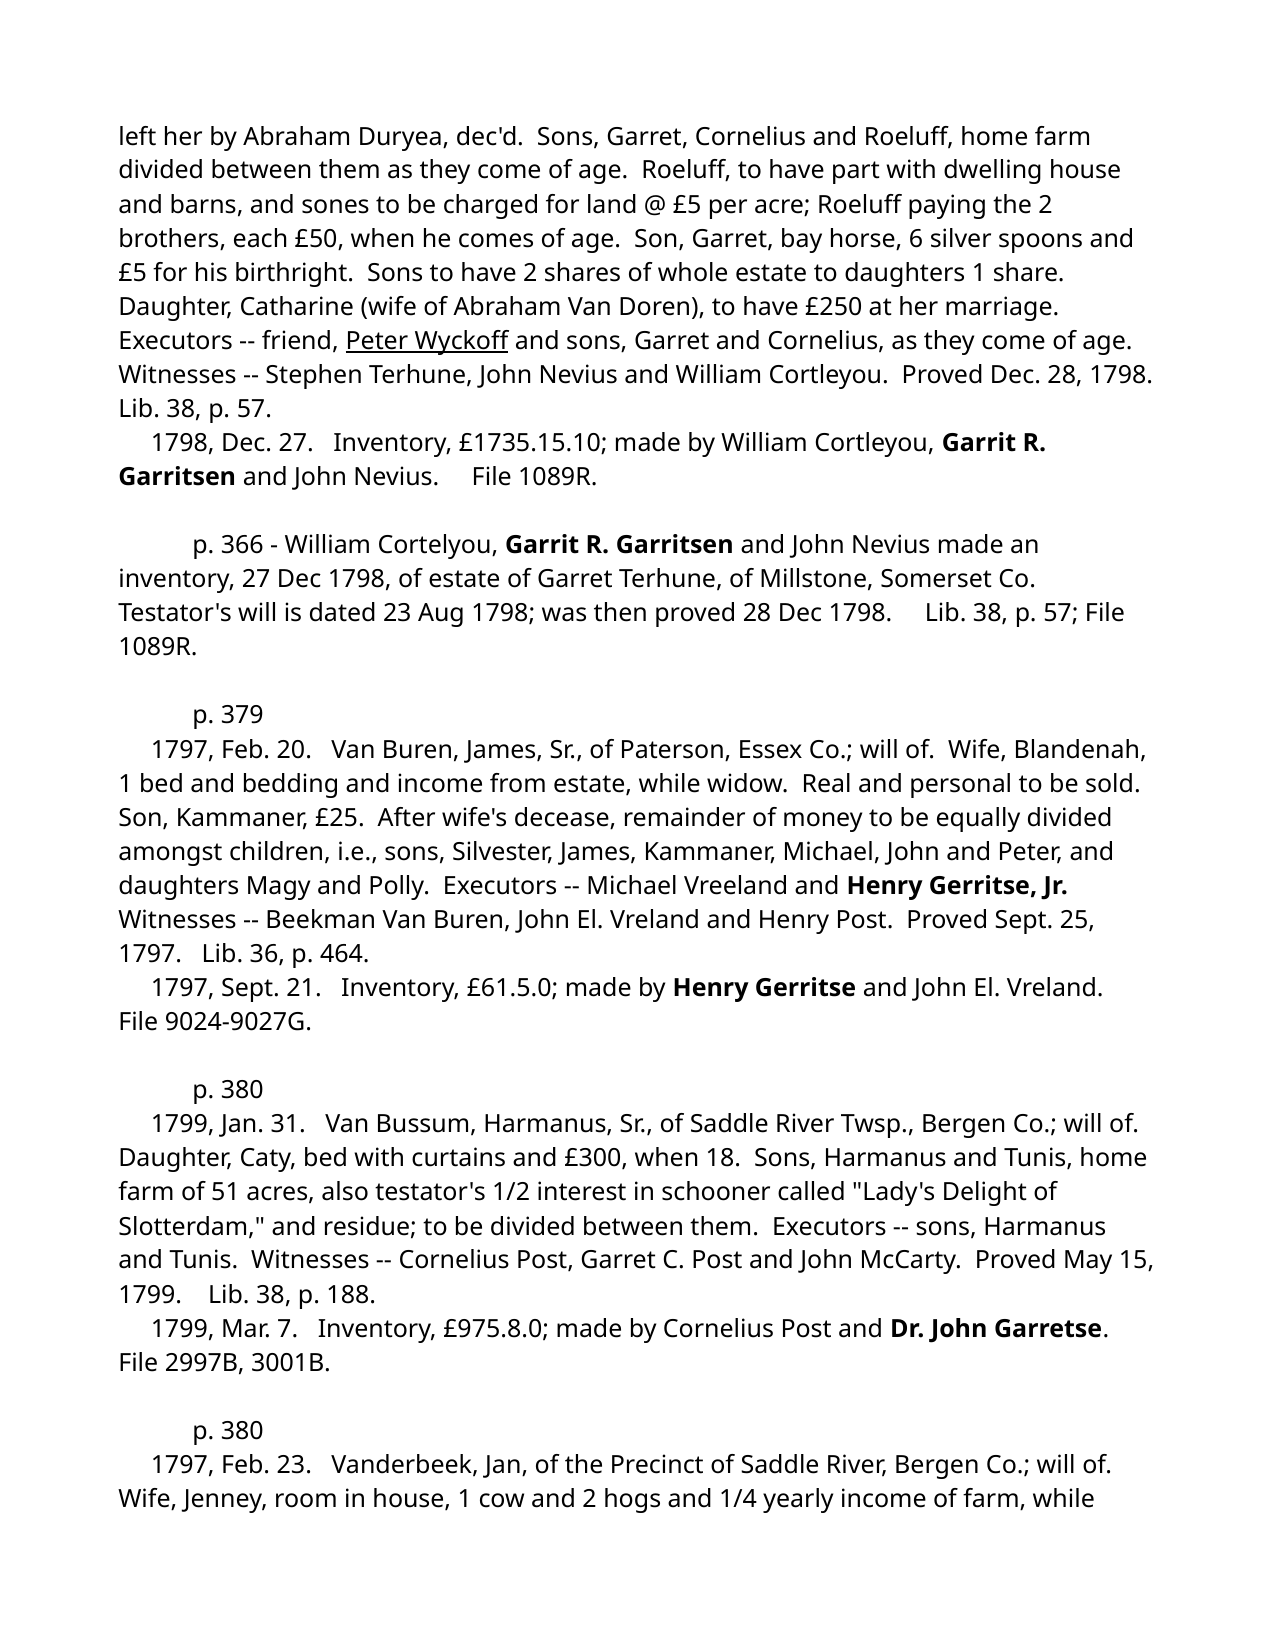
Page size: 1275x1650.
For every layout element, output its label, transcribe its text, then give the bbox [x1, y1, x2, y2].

text 1798, Dec. 27. Inventory, £1735.15.10; made by William Cortleyou, Garrit R. Garritsen and John Nevius. File 1089R. [118, 425, 1157, 493]
text File 9024-9027G. [118, 1004, 1157, 1038]
text File 2997B, 3001B. [118, 1344, 1157, 1378]
text p. 379 [118, 697, 1157, 731]
text p. 366 - William Cortelyou, Garrit R. Garritsen and John Nevius made an inventory, 27 Dec 1798, of estate of Garret Terhune, of Millstone, Somerset Co. Testator's will is dated 23 Aug 1798; was then proved 28 Dec 1798. Lib. 38, p. 57; File 1089R. [118, 527, 1157, 663]
text 1799, Jan. 31. Van Bussum, Harmanus, Sr., of Saddle River Twsp., Bergen Co.; will of. Daughter, Caty, bed with curtains and £300, when 18. Sons, Harmanus and Tunis, home farm of 51 acres, also testator's 1/2 interest in schooner called "Lady's Delight of Slotterdam," and residue; to be divided between them. Executors -- sons, Harmanus and Tunis. Witnesses -- Cornelius Post, Garret C. Post and John McCarty. Proved May 15, 1799. Lib. 38, p. 188. [118, 1106, 1157, 1310]
text left her by Abraham Duryea, dec'd. Sons, Garret, Cornelius and Roeluff, home farm divided between them as they come of age. Roeluff, to have part with dwelling house and barns, and sones to be charged for land @ £5 per acre; Roeluff paying the 2 brothers, each £50, when he comes of age. Son, Garret, bay horse, 6 silver spoons and £5 for his birthright. Sons to have 2 shares of whole estate to daughters 1 share. Daughter, Catharine (wife of Abraham Van Doren), to have £250 at her marriage. Executors -- friend, Peter Wyckoff and sons, Garret and Cornelius, as they come of age. Witnesses -- Stephen Terhune, John Nevius and William Cortleyou. Proved Dec. 28, 1798. Lib. 38, p. 57. [118, 118, 1157, 425]
text 1797, Feb. 23. Vanderbeek, Jan, of the Precinct of Saddle River, Bergen Co.; will of. Wife, Jenney, room in house, 1 cow and 2 hogs and 1/4 yearly income of farm, while [118, 1447, 1157, 1515]
text p. 380 [118, 1412, 1157, 1447]
text 1797, Feb. 20. Van Buren, James, Sr., of Paterson, Essex Co.; will of. Wife, Blandenah, 1 bed and bedding and income from estate, while widow. Real and personal to be sold. Son, Kammaner, £25. After wife's decease, remainder of money to be equally divided amongst children, i.e., sons, Silvester, James, Kammaner, Michael, John and Peter, and daughters Magy and Polly. Executors -- Michael Vreeland and Henry Gerritse, Jr. Witnesses -- Beekman Van Buren, John El. Vreland and Henry Post. Proved Sept. 25, 1797. Lib. 36, p. 464. [118, 731, 1157, 970]
text 1799, Mar. 7. Inventory, £975.8.0; made by Cornelius Post and Dr. John Garretse. [118, 1310, 1157, 1344]
text p. 380 [118, 1072, 1157, 1106]
text 1797, Sept. 21. Inventory, £61.5.0; made by Henry Gerritse and John El. Vreland. [118, 970, 1157, 1004]
